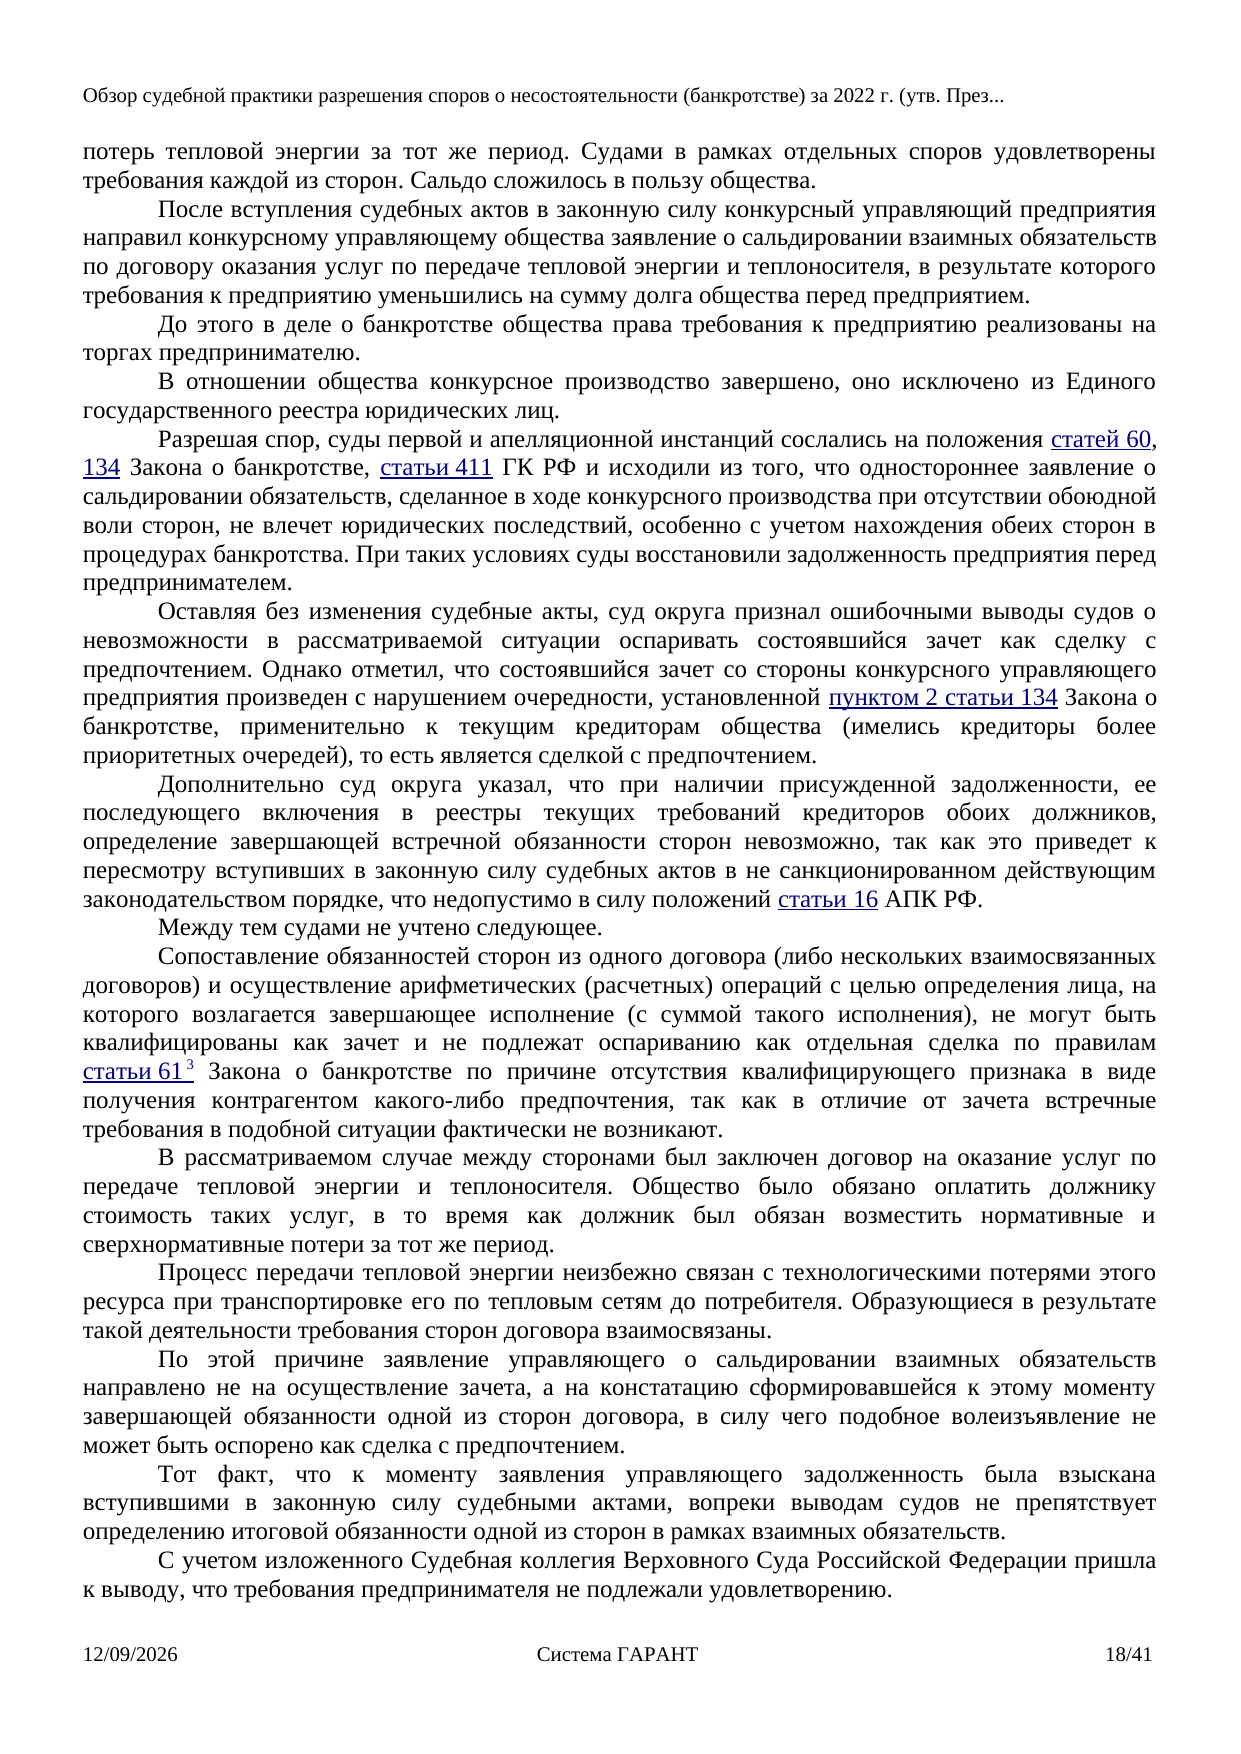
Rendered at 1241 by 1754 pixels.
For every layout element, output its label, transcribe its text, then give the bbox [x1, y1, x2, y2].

text Оставляя без изменения судебные акты, суд округа признал ошибочными выводы судов о невозможности в рассматриваемой ситуации оспаривать состоявшийся зачет как сделку с предпочтением. Однако отметил, что состоявшийся зачет со стороны конкурсного управляющего предприятия произведен с нарушением очередности, установленной пунктом 2 статьи 134 Закона о банкротстве, применительно к текущим кредиторам общества (имелись кредиторы более приоритетных очередей), то есть является сделкой с предпочтением. [83, 596, 1157, 769]
text В рассматриваемом случае между сторонами был заключен договор на оказание услуг по передаче тепловой энергии и теплоносителя. Общество было обязано оплатить должнику стоимость таких услуг, в то время как должник был обязан возместить нормативные и сверхнормативные потери за тот же период. [83, 1142, 1157, 1257]
text До этого в деле о банкротстве общества права требования к предприятию реализованы на торгах предпринимателю. [83, 309, 1157, 366]
text Процесс передачи тепловой энергии неизбежно связан с технологическими потерями этого ресурса при транспортировке его по тепловым сетям до потребителя. Образующиеся в результате такой деятельности требования сторон договора взаимосвязаны. [83, 1257, 1157, 1344]
text В отношении общества конкурсное производство завершено, оно исключено из Единого государственного реестра юридических лиц. [83, 366, 1157, 424]
text По этой причине заявление управляющего о сальдировании взаимных обязательств направлено не на осуществление зачета, а на констатацию сформировавшейся к этому моменту завершающей обязанности одной из сторон договора, в силу чего подобное волеизъявление не может быть оспорено как сделка с предпочтением. [83, 1344, 1157, 1459]
text Сопоставление обязанностей сторон из одного договора (либо нескольких взаимосвязанных договоров) и осуществление арифметических (расчетных) операций с целью определения лица, на которого возлагается завершающее исполнение (с суммой такого исполнения), не могут быть квалифицированы как зачет и не подлежат оспариванию как отдельная сделка по правилам статьи 61 3 Закона о банкротстве по причине отсутствия квалифицирующего признака в виде получения контрагентом какого-либо предпочтения, так как в отличие от зачета встречные требования в подобной ситуации фактически не возникают. [83, 941, 1157, 1142]
text потерь тепловой энергии за тот же период. Судами в рамках отдельных споров удовлетворены требования каждой из сторон. Сальдо сложилось в пользу общества. [83, 136, 1157, 194]
text С учетом изложенного Судебная коллегия Верховного Суда Российской Федерации пришла к выводу, что требования предпринимателя не подлежали удовлетворению. [83, 1545, 1157, 1602]
text Между тем судами не учтено следующее. [83, 912, 1157, 941]
text Тот факт, что к моменту заявления управляющего задолженность была взыскана вступившими в законную силу судебными актами, вопреки выводам судов не препятствует определению итоговой обязанности одной из сторон в рамках взаимных обязательств. [83, 1459, 1157, 1545]
text После вступления судебных актов в законную силу конкурсный управляющий предприятия направил конкурсному управляющему общества заявление о сальдировании взаимных обязательств по договору оказания услуг по передаче тепловой энергии и теплоносителя, в результате которого требования к предприятию уменьшились на сумму долга общества перед предприятием. [83, 194, 1157, 309]
text Дополнительно суд округа указал, что при наличии присужденной задолженности, ее последующего включения в реестры текущих требований кредиторов обоих должников, определение завершающей встречной обязанности сторон невозможно, так как это приведет к пересмотру вступивших в законную силу судебных актов в не санкционированном действующим законодательством порядке, что недопустимо в силу положений статьи 16 АПК РФ. [83, 769, 1157, 912]
text Разрешая спор, суды первой и апелляционной инстанций сослались на положения статей 60, 134 Закона о банкротстве, статьи 411 ГК РФ и исходили из того, что одностороннее заявление о сальдировании обязательств, сделанное в ходе конкурсного производства при отсутствии обоюдной воли сторон, не влечет юридических последствий, особенно с учетом нахождения обеих сторон в процедурах банкротства. При таких условиях суды восстановили задолженность предприятия перед предпринимателем. [83, 424, 1157, 596]
